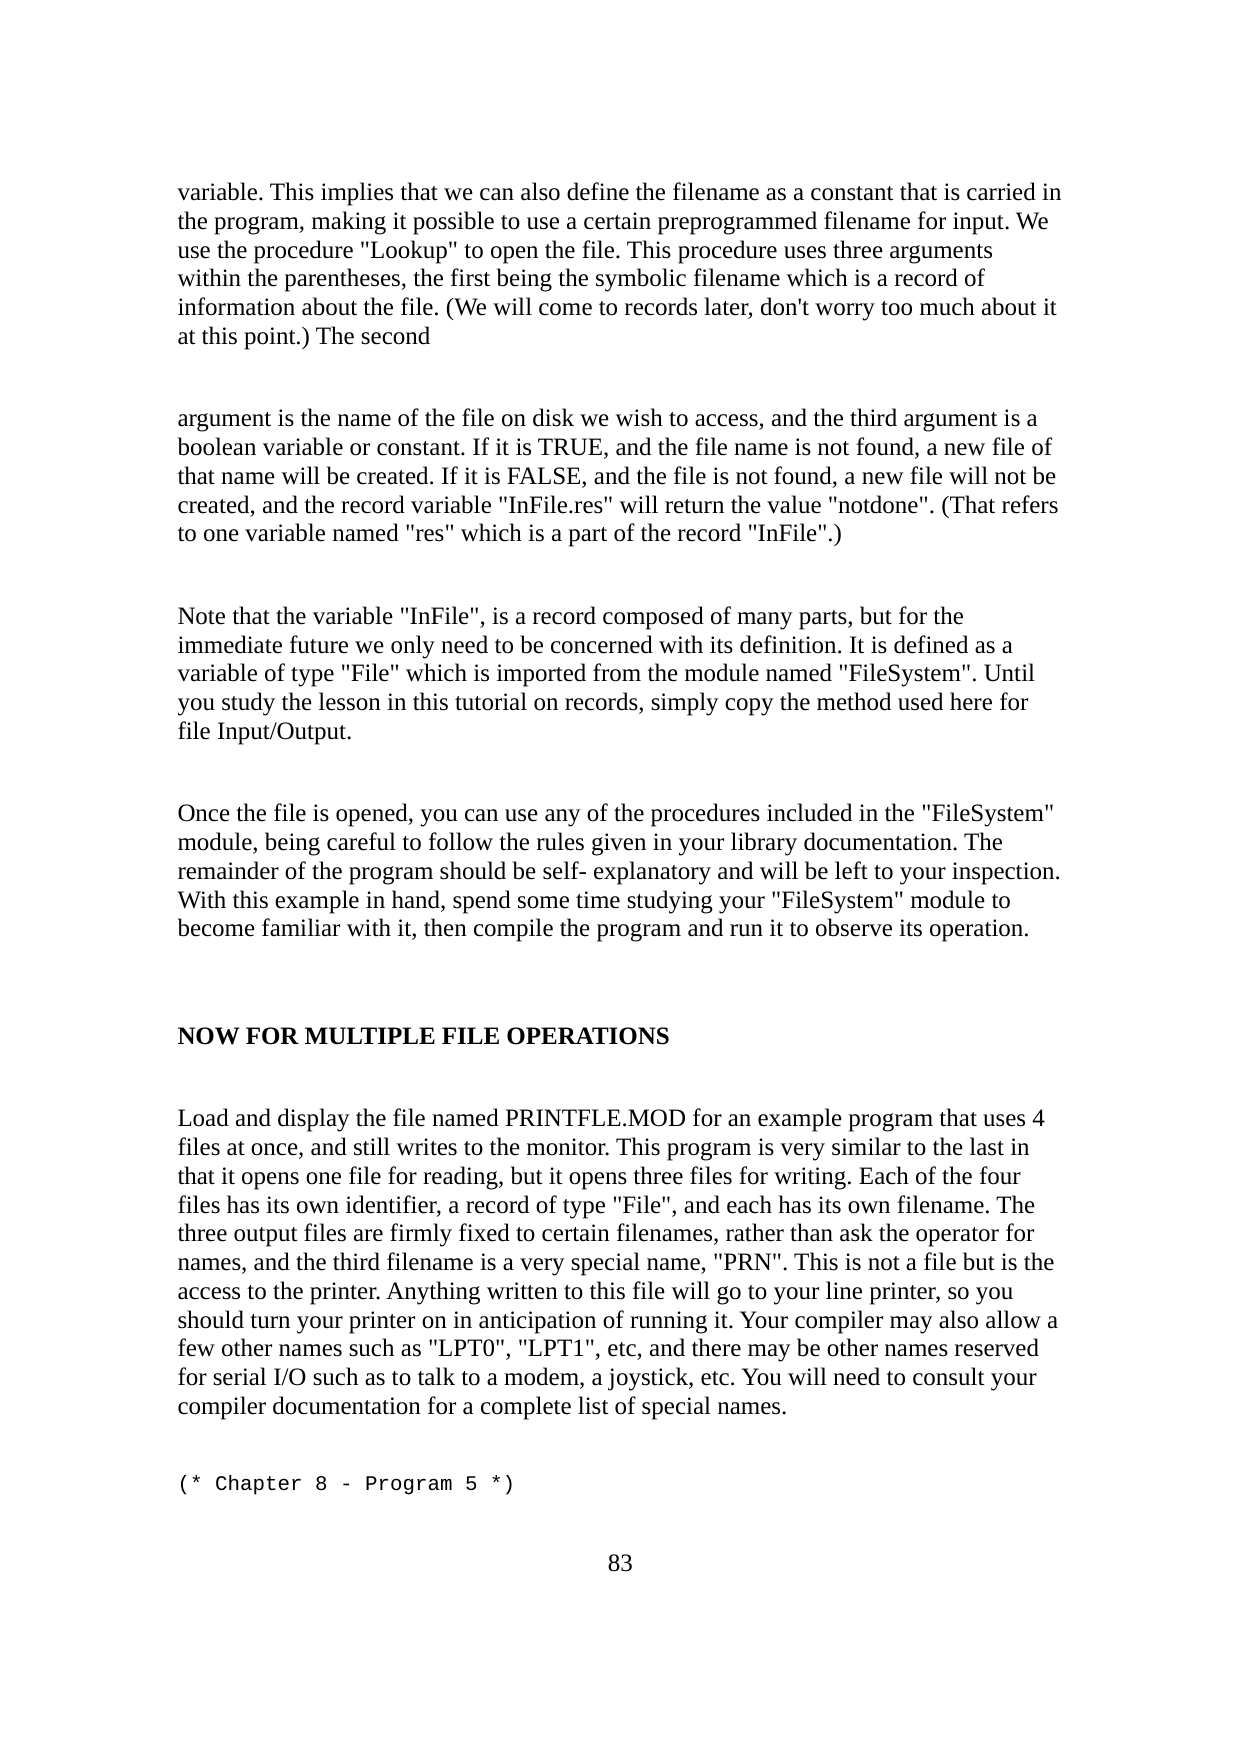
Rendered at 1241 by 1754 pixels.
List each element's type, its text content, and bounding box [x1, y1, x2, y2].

text argument is the name of the file on disk we wish to access, and the third argument is a boolean variable or constant. If it is TRUE, and the file name is not found, a new file of that name will be created. If it is FALSE, and the file is not found, a new file will not be created, and the record variable "InFile.res" will return the value "notdone". (That refers to one variable named "res" which is a part of the record "InFile".) [177, 403, 1063, 547]
text variable. This implies that we can also define the filename as a constant that is carried in the program, making it possible to use a certain preprogrammed filename for input. We use the procedure "Lookup" to open the file. This procedure uses three arguments within the parentheses, the first being the symbolic filename which is a record of information about the file. (We will come to records later, don't worry too much about it at this point.) The second [177, 177, 1063, 350]
text Note that the variable "InFile", is a record composed of many parts, but for the immediate future we only need to be concerned with its definition. It is defined as a variable of type "File" which is imported from the module named "FileSystem". Until you study the lesson in this tutorial on records, simply copy the method used here for file Input/Output. [177, 601, 1063, 745]
subtitle NOW FOR MULTIPLE FILE OPERATIONS [177, 1021, 1063, 1050]
text Load and display the file named PRINTFLE.MOD for an example program that uses 4 files at once, and still writes to the monitor. This program is very similar to the last in that it opens one file for reading, but it opens three files for writing. Each of the four files has its own identifier, a record of type "File", and each has its own filename. The three output files are firmly fixed to certain filenames, rather than ask the operator for names, and the third filename is a very special name, "PRN". This is not a file but is the access to the printer. Anything written to this file will go to your line printer, so you should turn your printer on in anticipation of running it. Your compiler may also allow a few other names such as "LPT0", "LPT1", etc, and there may be other names reserved for serial I/O such as to talk to a modem, a joystick, etc. You will need to consult your compiler documentation for a complete list of special names. [177, 1103, 1063, 1420]
text Once the file is opened, you can use any of the procedures included in the "FileSystem" module, being careful to follow the rules given in your library documentation. The remainder of the program should be self- explanatory and will be left to your inspection. With this example in hand, spend some time studying your "FileSystem" module to become familiar with it, then compile the program and run it to observe its operation. [177, 798, 1063, 942]
text (* Chapter 8 - Program 5 *) [177, 1473, 1063, 1497]
